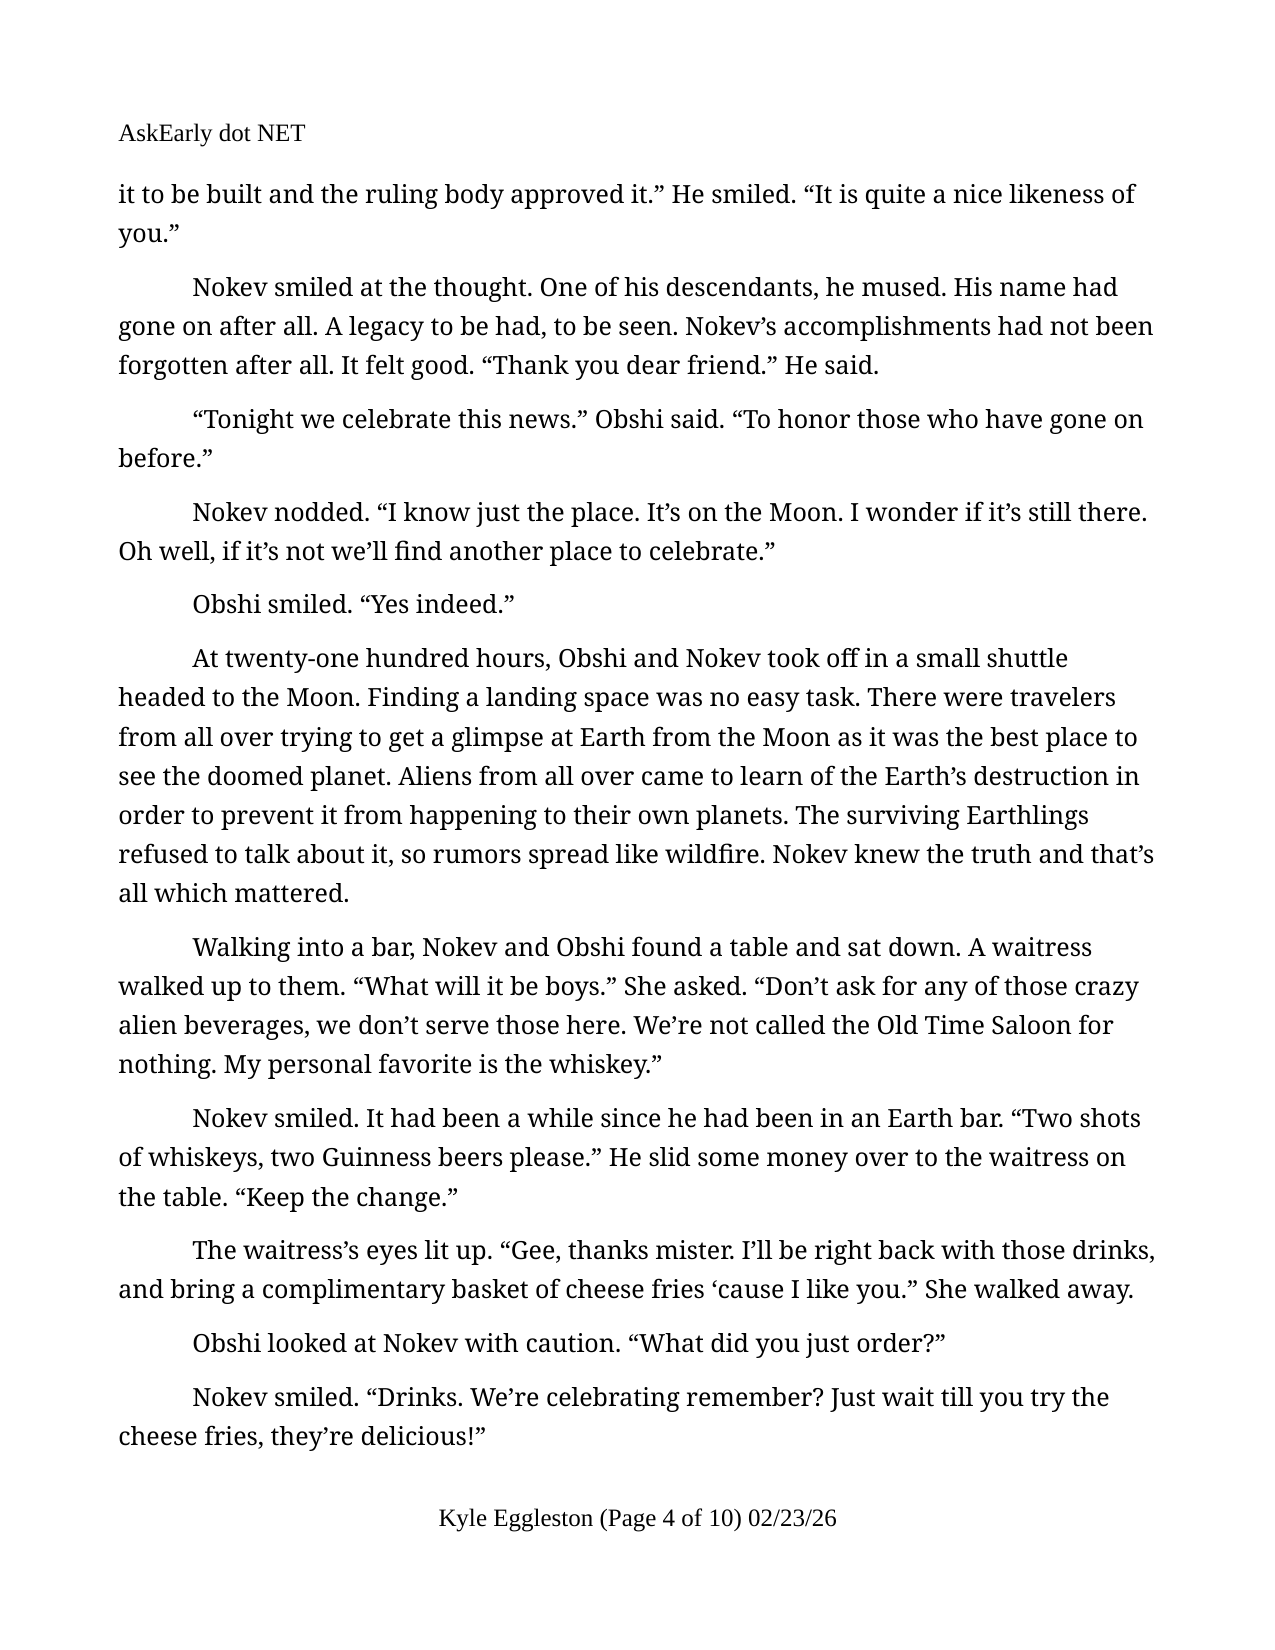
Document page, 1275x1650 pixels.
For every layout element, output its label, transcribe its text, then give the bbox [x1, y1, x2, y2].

text Nokev smiled. It had been a while since he had been in an Earth bar. “Two shots of whiskeys, two Guinness beers please.” He slid some money over to the waitress on the table. “Keep the change.” [118, 1101, 1157, 1213]
text Obshi smiled. “Yes indeed.” [118, 587, 1157, 621]
text Nokev smiled. “Drinks. We’re celebrating remember? Just wait till you try the cheese fries, they’re delicious!” [118, 1380, 1157, 1453]
text Obshi looked at Nokev with caution. “What did you just order?” [118, 1326, 1157, 1360]
text The waitress’s eyes lit up. “Gee, thanks mister. I’ll be right back with those drinks, and bring a complimentary basket of cheese fries ‘cause I like you.” She walked away. [118, 1233, 1157, 1306]
text At twenty-one hundred hours, Obshi and Nokev took off in a small shuttle headed to the Moon. Finding a landing space was no easy task. There were travelers from all over trying to get a glimpse at Earth from the Moon as it was the best place to see the doomed planet. Aliens from all over came to learn of the Earth’s destruction in order to prevent it from happening to their own planets. The surviving Earthlings refused to talk about it, so rumors spread like wildfire. Nokev knew the truth and that’s all which mattered. [118, 641, 1157, 910]
text Nokev nodded. “I know just the place. It’s on the Moon. I wonder if it’s still there. Oh well, if it’s not we’ll find another place to celebrate.” [118, 494, 1157, 567]
text “Tonight we celebrate this news.” Obshi said. “To honor those who have gone on before.” [118, 401, 1157, 474]
text Nokev smiled at the thought. One of his descendants, he mused. His name had gone on after all. A legacy to be had, to be seen. Nokev’s accomplishments had not been forgotten after all. It felt good. “Thank you dear friend.” He said. [118, 269, 1157, 382]
text Walking into a bar, Nokev and Obshi found a table and sat down. A waitress walked up to them. “What will it be boys.” She asked. “Don’t ask for any of those crazy alien beverages, we don’t serve those here. We’re not called the Old Time Saloon for nothing. My personal favorite is the whiskey.” [118, 930, 1157, 1081]
text it to be built and the ruling body approved it.” He smiled. “It is quite a nice likeness of you.” [118, 176, 1157, 249]
